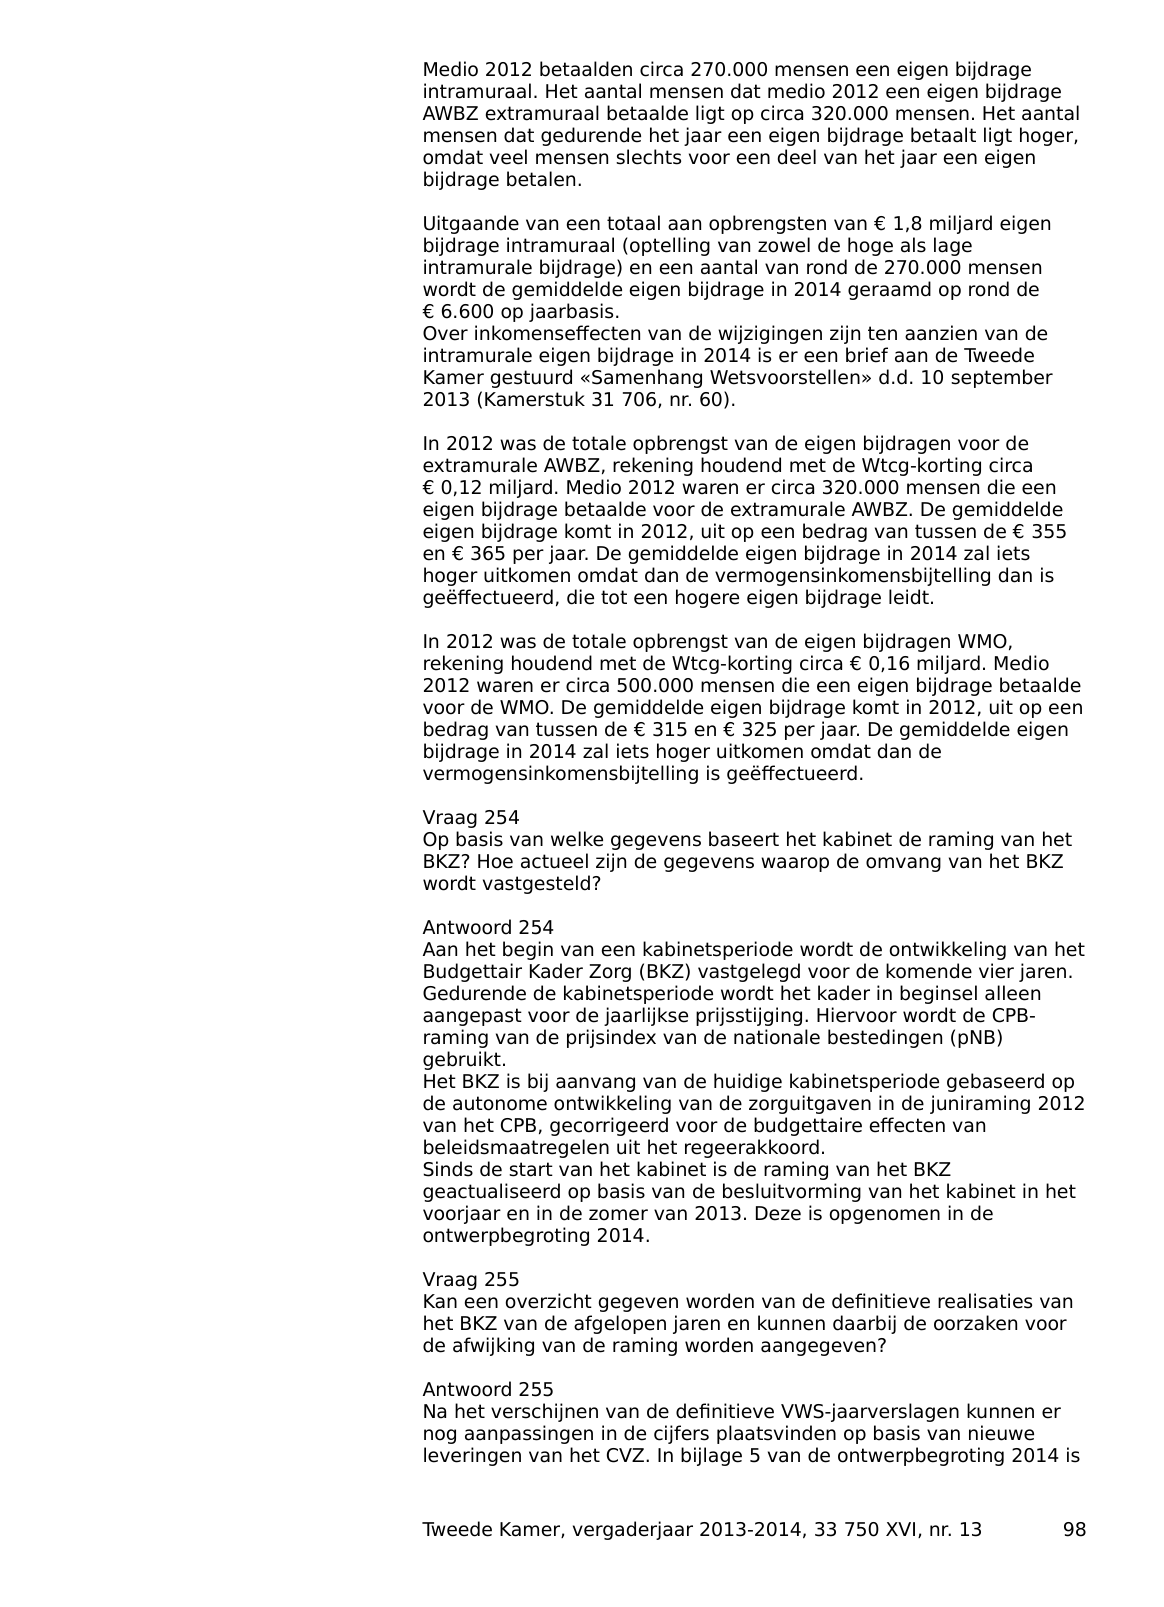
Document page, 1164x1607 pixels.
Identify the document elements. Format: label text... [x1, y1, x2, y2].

text Vraag 254 [422, 807, 1087, 829]
text Antwoord 255 [422, 1379, 1087, 1401]
text Aan het begin van een kabinetsperiode wordt de ontwikkeling van het Budgettair Kader Zorg (BKZ) vastgelegd voor de komende vier jaren. Gedurende de kabinetsperiode wordt het kader in beginsel alleen aangepast voor de jaarlijkse prijsstijging. Hiervoor wordt de CPB-raming van de prijsindex van de nationale bestedingen (pNB) gebruikt. [422, 939, 1087, 1071]
text Sinds de start van het kabinet is de raming van het BKZ geactualiseerd op basis van de besluitvorming van het kabinet in het voorjaar en in de zomer van 2013. Deze is opgenomen in de ontwerpbegroting 2014. [422, 1159, 1087, 1247]
text Op basis van welke gegevens baseert het kabinet de raming van het BKZ? Hoe actueel zijn de gegevens waarop de omvang van het BKZ wordt vastgesteld? [422, 829, 1087, 895]
text In 2012 was de totale opbrengst van de eigen bijdragen WMO, rekening houdend met de Wtcg-korting circa € 0,16 miljard. Medio 2012 waren er circa 500.000 mensen die een eigen bijdrage betaalde voor de WMO. De gemiddelde eigen bijdrage komt in 2012, uit op een bedrag van tussen de € 315 en € 325 per jaar. De gemiddelde eigen bijdrage in 2014 zal iets hoger uitkomen omdat dan de vermogensinkomensbijtelling is geëffectueerd. [422, 631, 1087, 785]
text Het BKZ is bij aanvang van de huidige kabinetsperiode gebaseerd op de autonome ontwikkeling van de zorguitgaven in de juniraming 2012 van het CPB, gecorrigeerd voor de budgettaire effecten van beleidsmaatregelen uit het regeerakkoord. [422, 1071, 1087, 1159]
text Vraag 255 [422, 1269, 1087, 1291]
text Over inkomenseffecten van de wijzigingen zijn ten aanzien van de intramurale eigen bijdrage in 2014 is er een brief aan de Tweede Kamer gestuurd «Samenhang Wetsvoorstellen» d.d. 10 september 2013 (Kamerstuk 31 706, nr. 60). [422, 323, 1087, 411]
text In 2012 was de totale opbrengst van de eigen bijdragen voor de extramurale AWBZ, rekening houdend met de Wtcg-korting circa € 0,12 miljard. Medio 2012 waren er circa 320.000 mensen die een eigen bijdrage betaalde voor de extramurale AWBZ. De gemiddelde eigen bijdrage komt in 2012, uit op een bedrag van tussen de € 355 en € 365 per jaar. De gemiddelde eigen bijdrage in 2014 zal iets hoger uitkomen omdat dan de vermogensinkomensbijtelling dan is geëffectueerd, die tot een hogere eigen bijdrage leidt. [422, 433, 1087, 609]
text Na het verschijnen van de definitieve VWS-jaarverslagen kunnen er nog aanpassingen in de cijfers plaatsvinden op basis van nieuwe leveringen van het CVZ. In bijlage 5 van de ontwerpbegroting 2014 is [422, 1401, 1087, 1467]
text Antwoord 254 [422, 917, 1087, 939]
text Uitgaande van een totaal aan opbrengsten van € 1,8 miljard eigen bijdrage intramuraal (optelling van zowel de hoge als lage intramurale bijdrage) en een aantal van rond de 270.000 mensen wordt de gemiddelde eigen bijdrage in 2014 geraamd op rond de € 6.600 op jaarbasis. [422, 213, 1087, 323]
text Kan een overzicht gegeven worden van de definitieve realisaties van het BKZ van de afgelopen jaren en kunnen daarbij de oorzaken voor de afwijking van de raming worden aangegeven? [422, 1291, 1087, 1357]
text Medio 2012 betaalden circa 270.000 mensen een eigen bijdrage intramuraal. Het aantal mensen dat medio 2012 een eigen bijdrage AWBZ extramuraal betaalde ligt op circa 320.000 mensen. Het aantal mensen dat gedurende het jaar een eigen bijdrage betaalt ligt hoger, omdat veel mensen slechts voor een deel van het jaar een eigen bijdrage betalen. [422, 59, 1087, 191]
